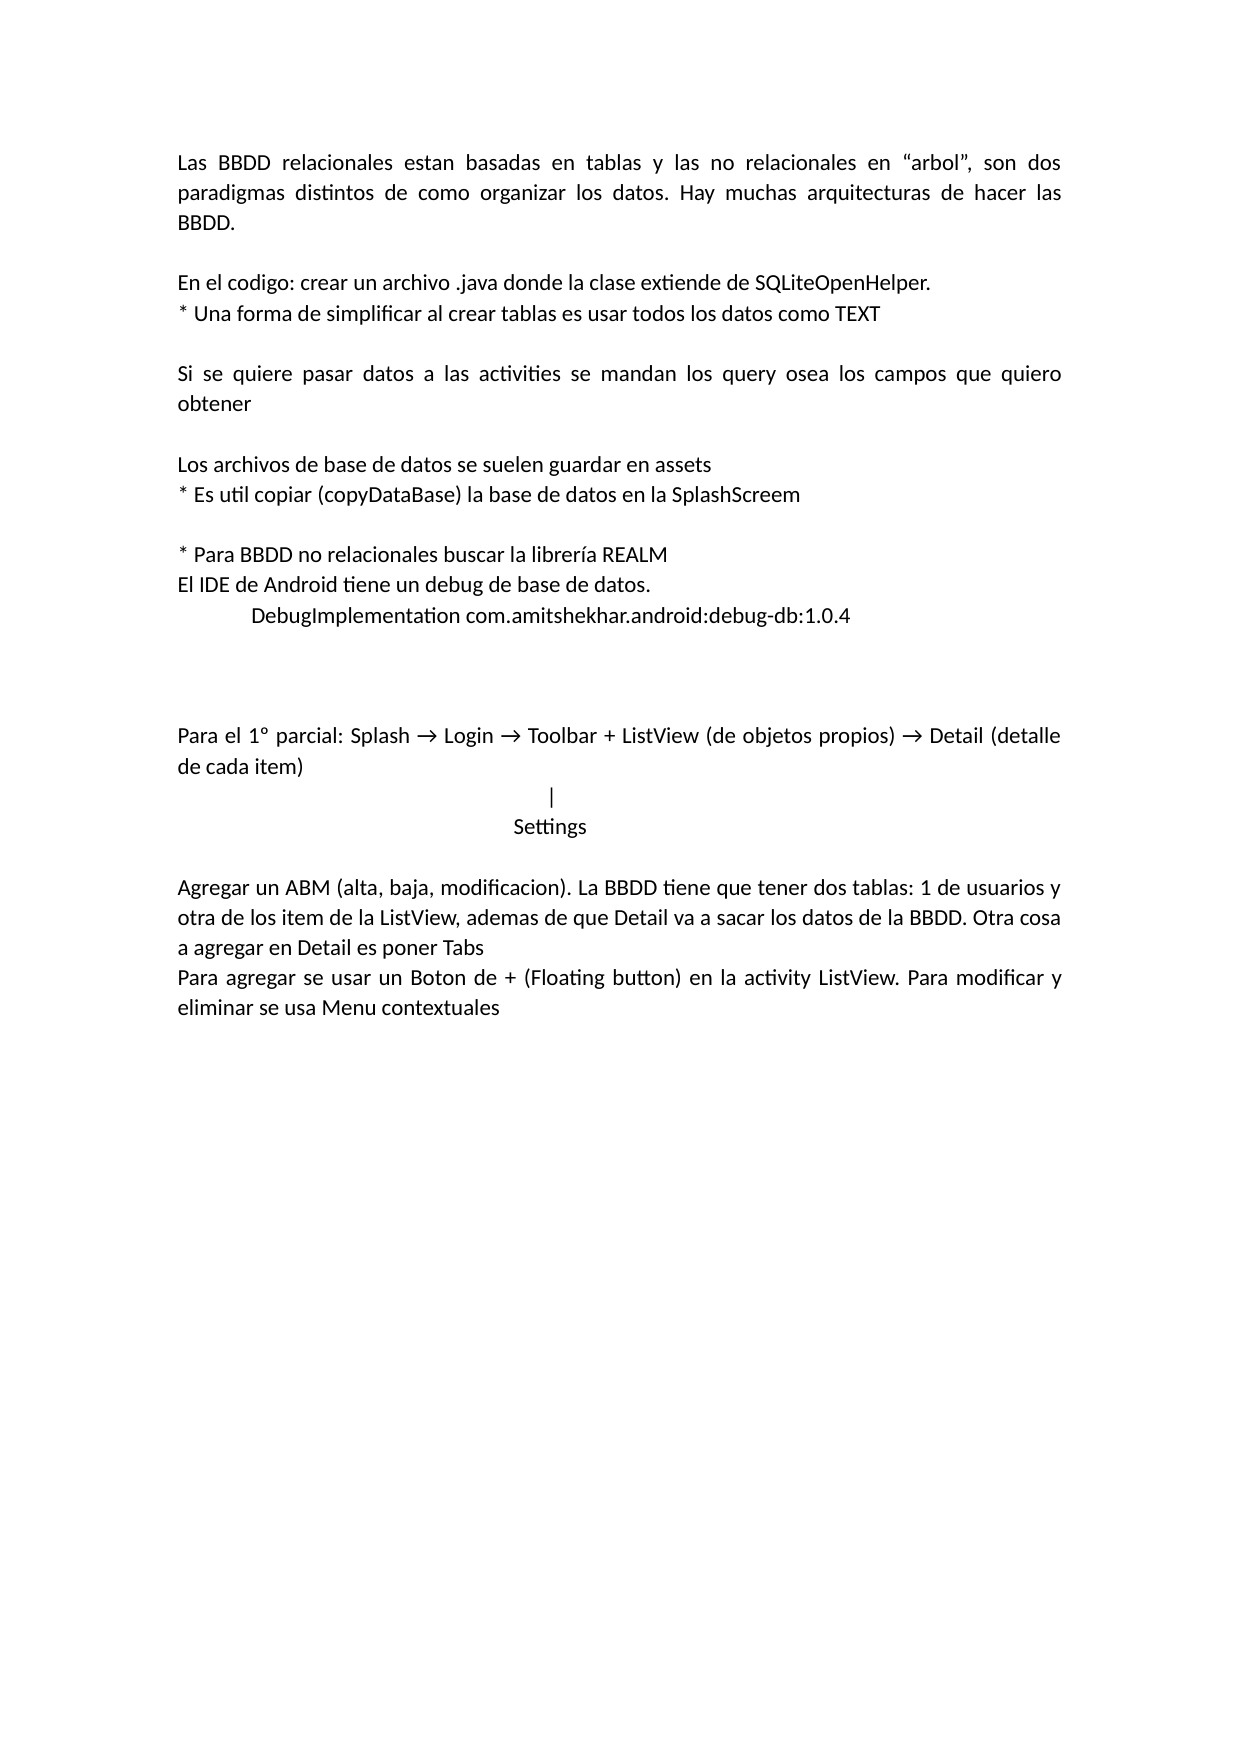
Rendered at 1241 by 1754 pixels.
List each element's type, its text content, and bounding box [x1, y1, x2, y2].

text * Una forma de simplificar al crear tablas es usar todos los datos como TEXT [177, 299, 1063, 327]
text Para el 1º parcial: Splash → Login → Toolbar + ListView (de objetos propios) → Detail (detalle de cada item) [177, 722, 1063, 780]
text En el codigo: crear un archivo .java donde la clase extiende de SQLiteOpenHelper. [177, 268, 1063, 296]
text Settings [177, 812, 1063, 840]
text Si se quiere pasar datos a las activities se mandan los query osea los campos que quiero obtener [177, 359, 1063, 417]
text Para agregar se usar un Boton de + (Floating button) en la activity ListView. Para modificar y eliminar se usa Menu contextuales [177, 963, 1063, 1021]
text | [177, 782, 1063, 810]
text Las BBDD relacionales estan basadas en tablas y las no relacionales en “arbol”, son dos paradigmas distintos de como organizar los datos. Hay muchas arquitecturas de hacer las BBDD. [177, 148, 1063, 236]
text DebugImplementation com.amitshekhar.android:debug-db:1.0.4 [177, 601, 1063, 629]
text El IDE de Android tiene un debug de base de datos. [177, 571, 1063, 598]
text * Es util copiar (copyDataBase) la base de datos en la SplashScreem [177, 480, 1063, 508]
text Los archivos de base de datos se suelen guardar en assets [177, 450, 1063, 478]
text Agregar un ABM (alta, baja, modificacion). La BBDD tiene que tener dos tablas: 1 de usuarios y otra de los item de la ListView, ademas de que Detail va a sacar los datos de la BBDD. Otra cosa a agregar en Detail es poner Tabs [177, 873, 1063, 961]
text * Para BBDD no relacionales buscar la librería REALM [177, 540, 1063, 568]
